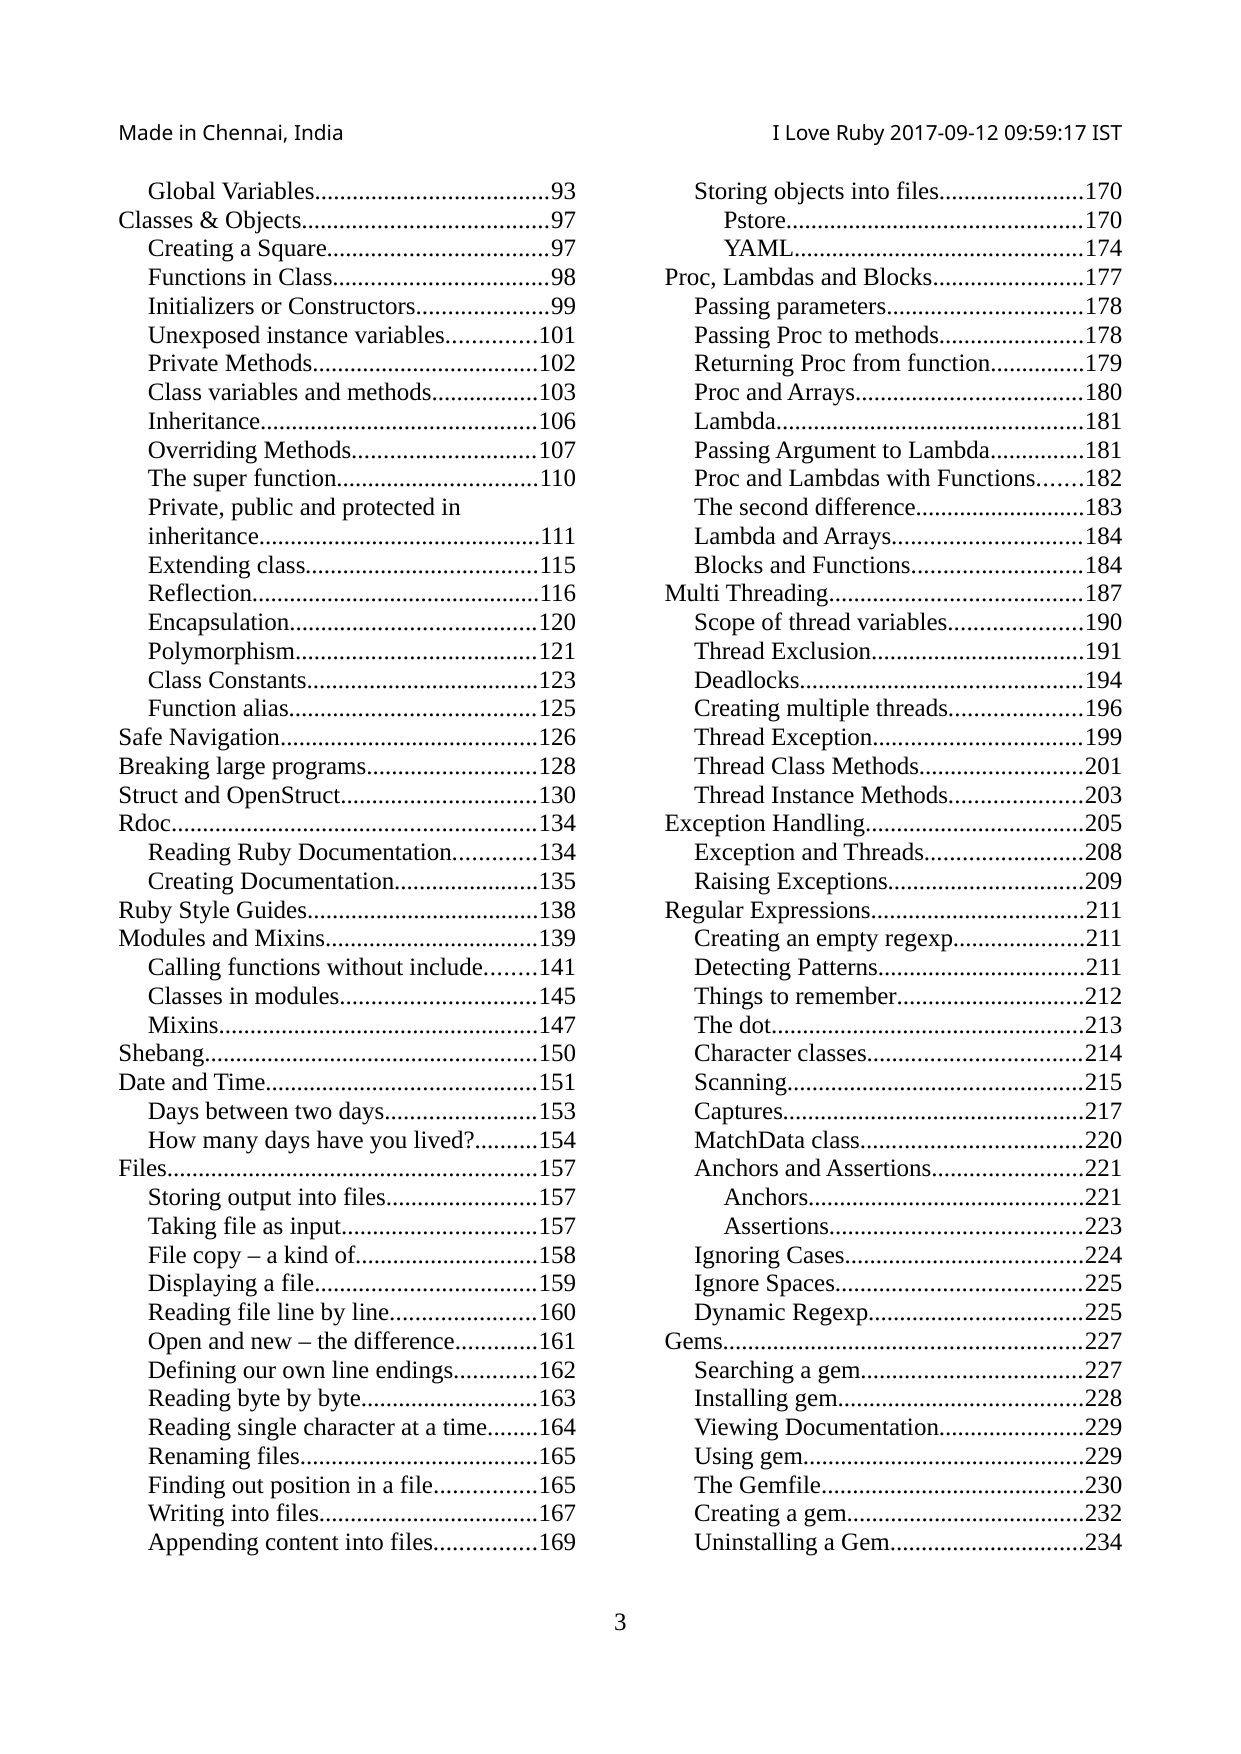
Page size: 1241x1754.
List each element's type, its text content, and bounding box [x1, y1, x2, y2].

text Searching a gem 227 [694, 1355, 1122, 1383]
text Displaying a file 159 [148, 1268, 576, 1297]
text Modules and Mixins 139 [118, 923, 576, 952]
text Creating Documentation 135 [148, 866, 576, 895]
text Using gem 229 [694, 1441, 1122, 1470]
text Writing into files 167 [148, 1498, 576, 1527]
text Extending class 115 [148, 550, 576, 578]
text YAML 174 [723, 233, 1122, 262]
text Rdoc 134 [118, 808, 576, 837]
text Finding out position in a file 165 [148, 1470, 576, 1498]
text Thread Exclusion 191 [694, 636, 1122, 665]
text MatchData class 220 [694, 1125, 1122, 1153]
text Functions in Class 98 [148, 262, 576, 291]
text Uninstalling a Gem 234 [694, 1527, 1122, 1556]
text Taking file as input 157 [148, 1211, 576, 1240]
text Things to remember 212 [694, 981, 1122, 1010]
text Mixins 147 [148, 1010, 576, 1038]
text Exception and Threads 208 [694, 837, 1122, 866]
text Initializers or Constructors 99 [148, 291, 576, 320]
text Thread Instance Methods 203 [694, 780, 1122, 808]
text The Gemfile 230 [694, 1470, 1122, 1498]
text Scope of thread variables 190 [694, 607, 1122, 636]
text Struct and OpenStruct 130 [118, 780, 576, 808]
text Date and Time 151 [118, 1067, 576, 1096]
text Class variables and methods 103 [148, 377, 576, 406]
text Calling functions without include 141 [148, 952, 576, 981]
text Breaking large programs 128 [118, 751, 576, 780]
text Private, public and protected in inheritance 111 [148, 492, 576, 550]
text Storing output into files 157 [148, 1182, 576, 1211]
text Installing gem 228 [694, 1383, 1122, 1412]
text Gems 227 [664, 1326, 1122, 1355]
text Viewing Documentation 229 [694, 1412, 1122, 1441]
text Returning Proc from function 179 [694, 348, 1122, 377]
text Classes in modules 145 [148, 981, 576, 1010]
text Overriding Methods 107 [148, 435, 576, 463]
text Days between two days 153 [148, 1096, 576, 1125]
text Proc, Lambdas and Blocks 177 [664, 262, 1122, 291]
text Global Variables 93 [148, 176, 576, 205]
text Lambda 181 [694, 406, 1122, 435]
text Inheritance 106 [148, 406, 576, 435]
text Class Constants 123 [148, 665, 576, 693]
text Raising Exceptions 209 [694, 866, 1122, 895]
text Lambda and Arrays 184 [694, 521, 1122, 550]
text Scanning 215 [694, 1067, 1122, 1096]
text Renaming files 165 [148, 1441, 576, 1470]
text Polymorphism 121 [148, 636, 576, 665]
text Files 157 [118, 1153, 576, 1182]
text Creating a Square 97 [148, 233, 576, 262]
text Open and new – the difference 161 [148, 1326, 576, 1355]
text Classes & Objects 97 [118, 205, 576, 233]
text Ignore Spaces 225 [694, 1268, 1122, 1297]
text Anchors 221 [723, 1182, 1122, 1211]
text Pstore 170 [723, 205, 1122, 233]
text Blocks and Functions 184 [694, 550, 1122, 578]
text Creating a gem 232 [694, 1498, 1122, 1527]
text The second difference 183 [694, 492, 1122, 521]
text Thread Exception 199 [694, 722, 1122, 751]
text Function alias 125 [148, 693, 576, 722]
text Reading file line by line 160 [148, 1297, 576, 1326]
text Encapsulation 120 [148, 607, 576, 636]
text Reading single character at a time 164 [148, 1412, 576, 1441]
text Assertions 223 [723, 1211, 1122, 1240]
text Detecting Patterns 211 [694, 952, 1122, 981]
text Passing Proc to methods 178 [694, 320, 1122, 348]
text Dynamic Regexp 225 [694, 1297, 1122, 1326]
text How many days have you lived? 154 [148, 1125, 576, 1153]
text Safe Navigation 126 [118, 722, 576, 751]
text Character classes 214 [694, 1038, 1122, 1067]
text Anchors and Assertions 221 [694, 1153, 1122, 1182]
text Passing parameters 178 [694, 291, 1122, 320]
text The super function 110 [148, 463, 576, 492]
text Creating an empty regexp 211 [694, 923, 1122, 952]
text Reflection 116 [148, 578, 576, 607]
text Deadlocks 194 [694, 665, 1122, 693]
text Exception Handling 205 [664, 808, 1122, 837]
text Proc and Arrays 180 [694, 377, 1122, 406]
text Thread Class Methods 201 [694, 751, 1122, 780]
text Creating multiple threads 196 [694, 693, 1122, 722]
text Proc and Lambdas with Functions 182 [694, 463, 1122, 492]
text Ignoring Cases 224 [694, 1240, 1122, 1268]
text Regular Expressions 211 [664, 895, 1122, 923]
text Shebang 150 [118, 1038, 576, 1067]
text Reading Ruby Documentation 134 [148, 837, 576, 866]
text Multi Threading 187 [664, 578, 1122, 607]
text Defining our own line endings 162 [148, 1355, 576, 1383]
text Private Methods 102 [148, 348, 576, 377]
text Ruby Style Guides 138 [118, 895, 576, 923]
text Storing objects into files 170 [694, 176, 1122, 205]
text Appending content into files 169 [148, 1527, 576, 1556]
text The dot 213 [694, 1010, 1122, 1038]
text File copy – a kind of 158 [148, 1240, 576, 1268]
text Reading byte by byte 163 [148, 1383, 576, 1412]
text Unexposed instance variables 101 [148, 320, 576, 348]
text Captures 217 [694, 1096, 1122, 1125]
text Passing Argument to Lambda 181 [694, 435, 1122, 463]
